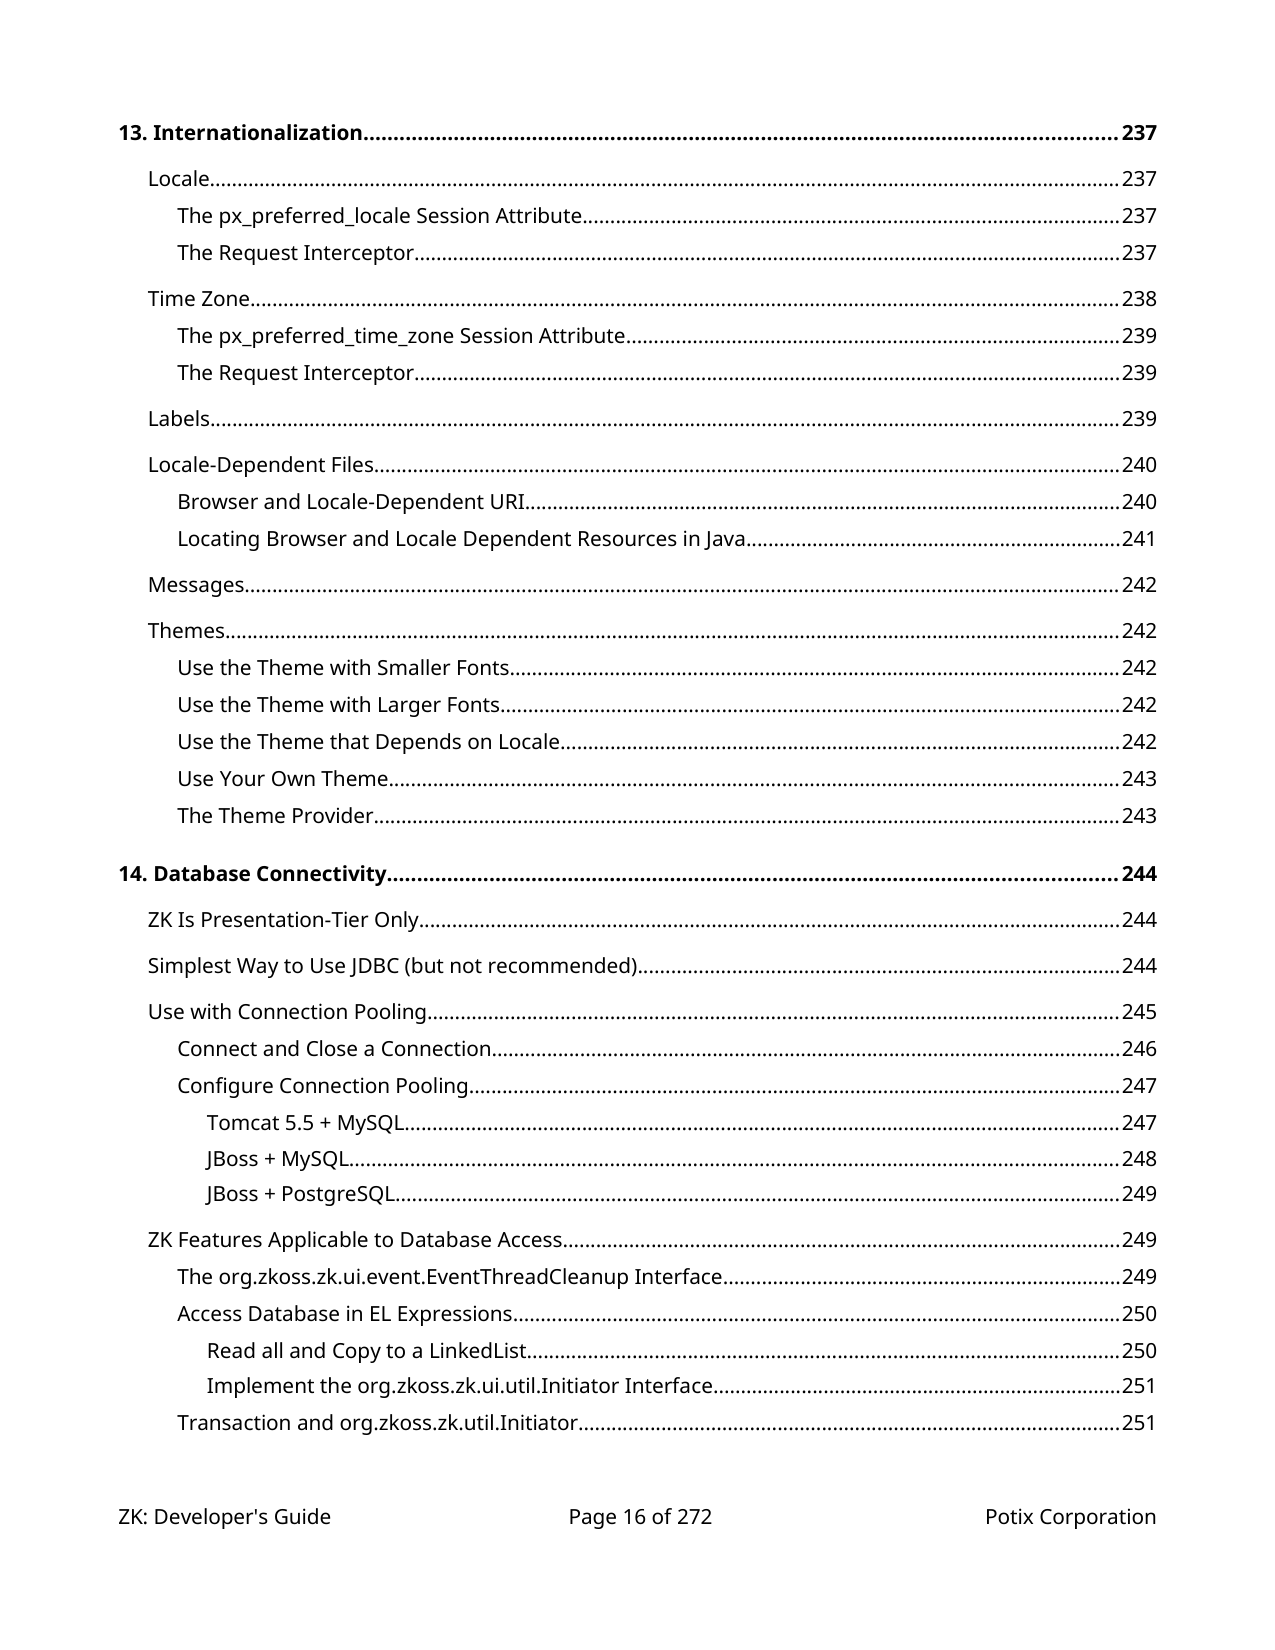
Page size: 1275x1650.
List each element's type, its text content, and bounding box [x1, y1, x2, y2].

text ZK Features Applicable to Database Access 249 [148, 1225, 1157, 1253]
text Connect and Close a Connection 246 [177, 1034, 1157, 1062]
text The Request Interceptor 239 [177, 358, 1157, 387]
text The Request Interceptor 237 [177, 238, 1157, 266]
text Themes 242 [148, 616, 1157, 644]
text ZK Is Presentation-Tier Only 244 [148, 905, 1157, 933]
text Use with Connection Pooling 245 [148, 997, 1157, 1025]
text Tomcat 5.5 + MySQL 247 [207, 1108, 1157, 1137]
text Use the Theme that Depends on Locale 242 [177, 727, 1157, 756]
text The Theme Provider 243 [177, 802, 1157, 830]
text Use the Theme with Smaller Fonts 242 [177, 653, 1157, 682]
text Use the Theme with Larger Fonts 242 [177, 690, 1157, 719]
text Transaction and org.zkoss.zk.util.Initiator 251 [177, 1408, 1157, 1437]
text Locating Browser and Locale Dependent Resources in Java 241 [177, 524, 1157, 553]
text Use Your Own Theme 243 [177, 764, 1157, 793]
text Time Zone 238 [148, 284, 1157, 312]
text 14. Database Connectivity 244 [118, 859, 1157, 888]
text Simplest Way to Use JDBC (but not recommended) 244 [148, 951, 1157, 979]
text Labels 239 [148, 404, 1157, 432]
text Locale 237 [148, 164, 1157, 192]
text Configure Connection Pooling 247 [177, 1071, 1157, 1099]
text JBoss + MySQL 248 [207, 1144, 1157, 1172]
text Access Database in EL Expressions 250 [177, 1299, 1157, 1327]
text The org.zkoss.zk.ui.event.EventThreadCleanup Interface 249 [177, 1262, 1157, 1290]
text The px_preferred_locale Session Attribute 237 [177, 201, 1157, 229]
text Messages 242 [148, 570, 1157, 598]
text Locale-Dependent Files 240 [148, 450, 1157, 478]
text Read all and Copy to a LinkedList 250 [207, 1336, 1157, 1364]
text Implement the org.zkoss.zk.ui.util.Initiator Interface 251 [207, 1371, 1157, 1399]
text 13. Internationalization 237 [118, 118, 1157, 146]
text Browser and Locale-Dependent URI 240 [177, 487, 1157, 516]
text JBoss + PostgreSQL 249 [207, 1179, 1157, 1207]
text The px_preferred_time_zone Session Attribute 239 [177, 321, 1157, 349]
